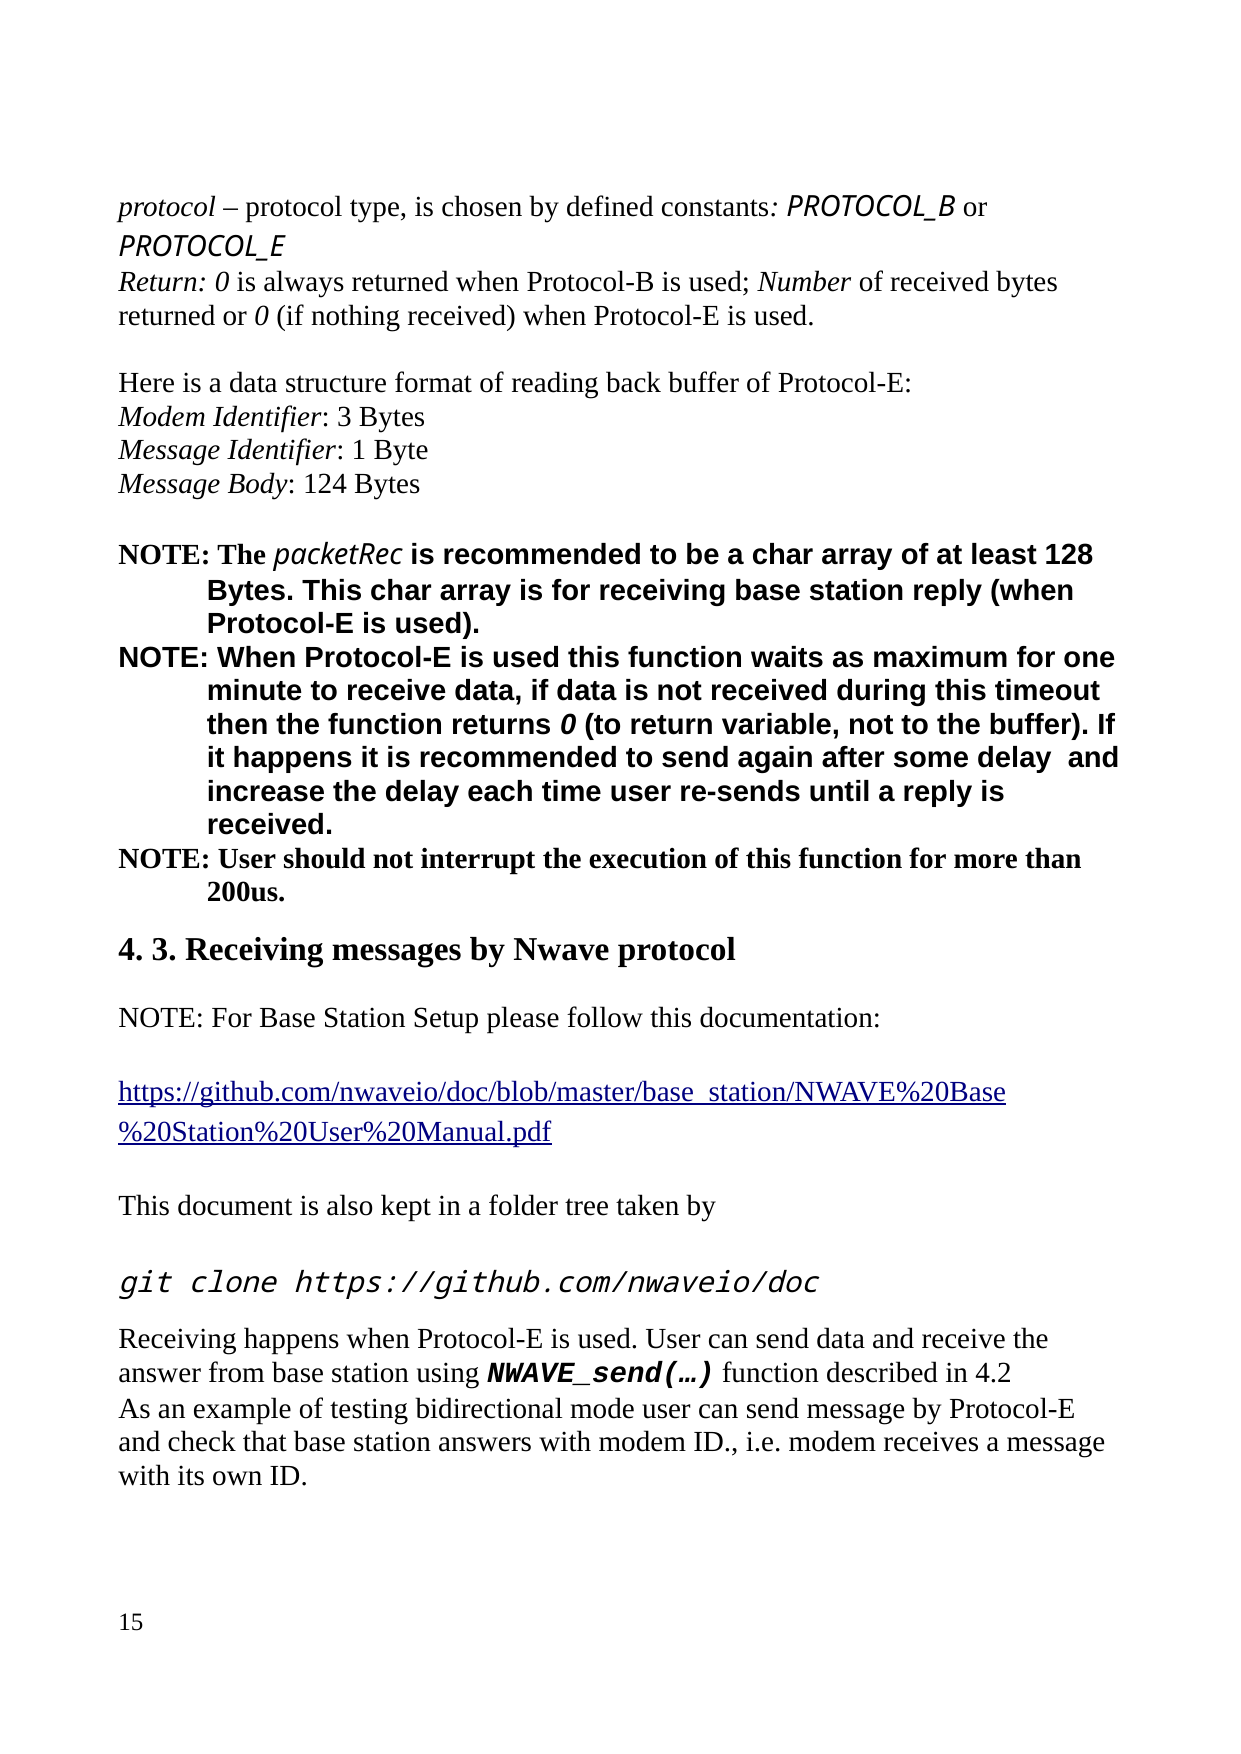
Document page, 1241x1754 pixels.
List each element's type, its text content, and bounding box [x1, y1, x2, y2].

list Receiving happens when Protocol-E is used. User can send data and receive the answer from base station using NWAVE_send(…) function described in 4.2 [118, 1321, 1122, 1391]
list NOTE: When Protocol-E is used this function waits as maximum for one minute to receive data, if data is not received during this timeout then the function returns 0 (to return variable, not to the buffer). If it happens it is recommended to send again after some delay and increase the delay each time user re-sends until a reply is received. [118, 640, 1122, 841]
text NOTE: For Base Station Setup please follow this documentation: [118, 1001, 1122, 1034]
subtitle 4. 3. Receiving messages by Nwave protocol [118, 929, 1122, 967]
list NOTE: User should not interrupt the execution of this function for more than 200us. [118, 841, 1122, 908]
text Message Body: 124 Bytes [118, 466, 1122, 499]
text This document is also kept in a folder tree taken by [118, 1188, 1122, 1221]
text Modem Identifier: 3 Bytes [118, 399, 1122, 432]
list Return: 0 is always returned when Protocol-B is used; Number of received bytes returned or 0 (if nothing received) when Protocol-E is used. [118, 264, 1122, 332]
text Here is a data structure format of reading back buffer of Protocol-E: [118, 365, 1122, 399]
text git clone https://github.com/nwaveio/doc [118, 1261, 1122, 1301]
list As an example of testing bidirectional mode user can send message by Protocol-E and check that base station answers with modem ID., i.e. modem receives a message with its own ID. [118, 1391, 1122, 1492]
list protocol – protocol type, is chosen by defined constants: PROTOCOL_B or PROTOCOL_E [118, 185, 1122, 264]
list NOTE: The packetRec is recommended to be a char array of at least 128 Bytes. This char array is for receiving base station reply (when Protocol-E is used). [118, 533, 1122, 640]
text Message Identifier: 1 Byte [118, 432, 1122, 466]
text https://github.com/nwaveio/doc/blob/master/base_station/NWAVE%20Base%20Station%20User%20Manual.pdf [118, 1074, 1122, 1148]
